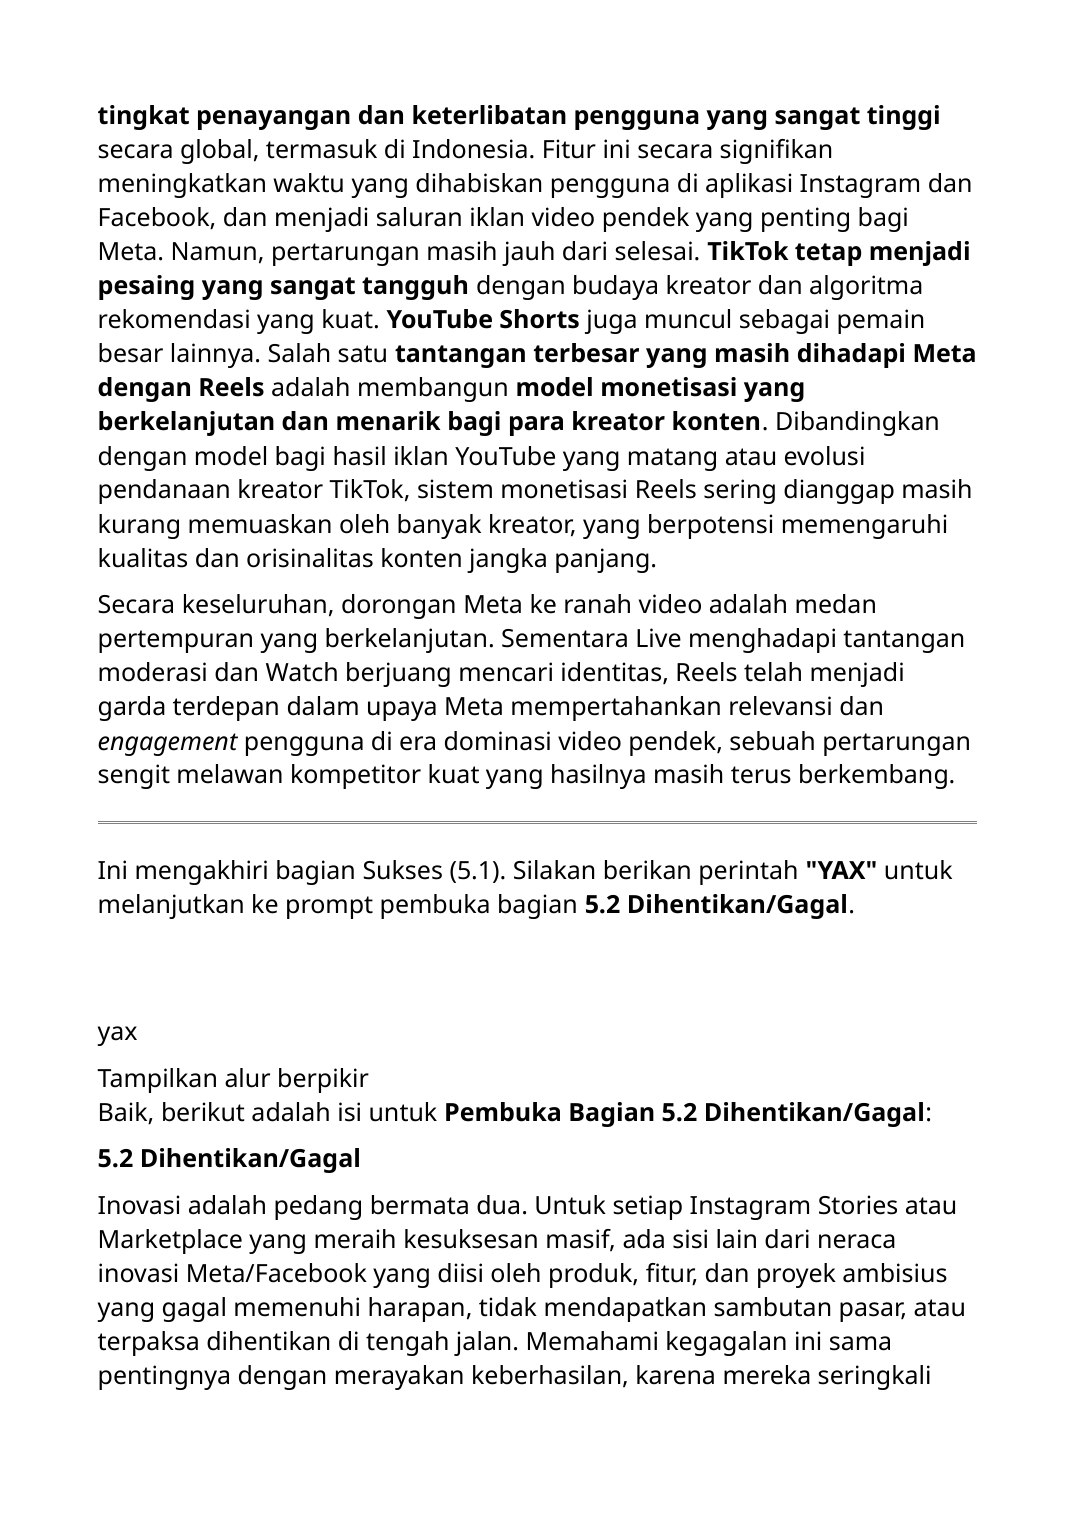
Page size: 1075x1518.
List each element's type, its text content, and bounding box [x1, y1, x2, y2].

text Secara keseluruhan, dorongan Meta ke ranah video adalah medan pertempuran yang berkelanjutan. Sementara Live menghadapi tantangan moderasi dan Watch berjuang mencari identitas, Reels telah menjadi garda terdepan dalam upaya Meta mempertahankan relevansi dan engagement pengguna di era dominasi video pendek, sebuah pertarungan sengit melawan kompetitor kuat yang hasilnya masih terus berkembang. [97, 587, 977, 791]
text Tampilkan alur berpikir [97, 1060, 977, 1094]
text yax [97, 1014, 977, 1048]
text tingkat penayangan dan keterlibatan pengguna yang sangat tinggi secara global, termasuk di Indonesia. Fitur ini secara signifikan meningkatkan waktu yang dihabiskan pengguna di aplikasi Instagram dan Facebook, dan menjadi saluran iklan video pendek yang penting bagi Meta. Namun, pertarungan masih jauh dari selesai. TikTok tetap menjadi pesaing yang sangat tangguh dengan budaya kreator dan algoritma rekomendasi yang kuat. YouTube Shorts juga muncul sebagai pemain besar lainnya. Salah satu tantangan terbesar yang masih dihadapi Meta dengan Reels adalah membangun model monetisasi yang berkelanjutan dan menarik bagi para kreator konten. Dibandingkan dengan model bagi hasil iklan YouTube yang matang atau evolusi pendanaan kreator TikTok, sistem monetisasi Reels sering dianggap masih kurang memuaskan oleh banyak kreator, yang berpotensi memengaruhi kualitas dan orisinalitas konten jangka panjang. [97, 97, 977, 574]
text 5.2 Dihentikan/Gagal [97, 1141, 977, 1175]
text Baik, berikut adalah isi untuk Pembuka Bagian 5.2 Dihentikan/Gagal: [97, 1094, 977, 1128]
text Ini mengakhiri bagian Sukses (5.1). Silakan berikan perintah "YAX" untuk melanjutkan ke prompt pembuka bagian 5.2 Dihentikan/Gagal. [97, 853, 977, 921]
text Inovasi adalah pedang bermata dua. Untuk setiap Instagram Stories atau Marketplace yang meraih kesuksesan masif, ada sisi lain dari neraca inovasi Meta/Facebook yang diisi oleh produk, fitur, dan proyek ambisius yang gagal memenuhi harapan, tidak mendapatkan sambutan pasar, atau terpaksa dihentikan di tengah jalan. Memahami kegagalan ini sama pentingnya dengan merayakan keberhasilan, karena mereka seringkali [97, 1188, 977, 1392]
